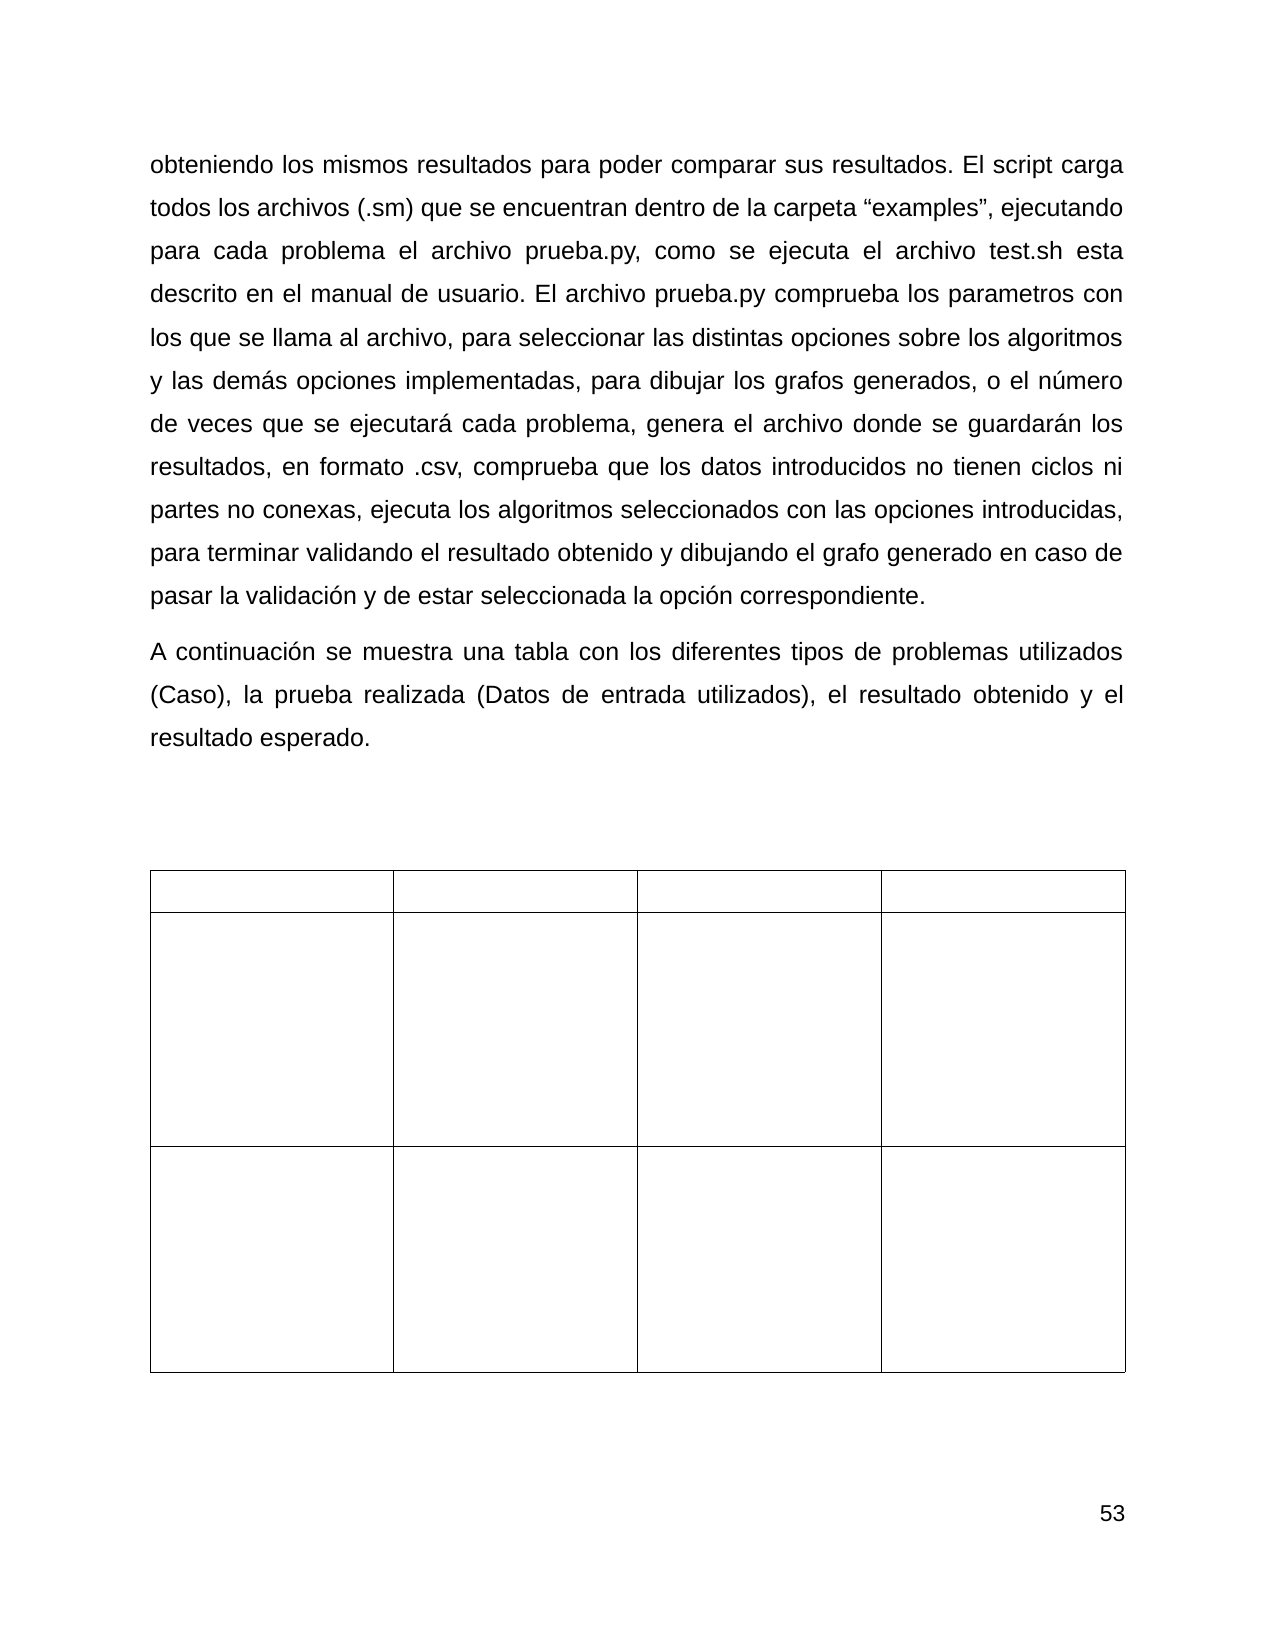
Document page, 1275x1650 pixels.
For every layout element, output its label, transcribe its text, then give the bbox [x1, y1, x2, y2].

table_cell [394, 913, 637, 1146]
table_header [151, 871, 393, 912]
table_cell [394, 1147, 637, 1372]
table_header [394, 871, 637, 912]
table_cell [638, 913, 881, 1146]
table_header [882, 871, 1125, 912]
table_cell [151, 913, 393, 1146]
text A continuación se muestra una tabla con los diferentes tipos de problemas utilizados (Caso), la prueba realizada (Datos de entrada utilizados), el resultado obtenido y el resultado esperado. [150, 637, 1125, 752]
table_cell [638, 1147, 881, 1372]
table_cell [151, 1147, 393, 1372]
table_cell [882, 913, 1125, 1146]
text obteniendo los mismos resultados para poder comparar sus resultados. El script carga todos los archivos (.sm) que se encuentran dentro de la carpeta “examples”, ejecutando para cada problema el archivo prueba.py, como se ejecuta el archivo test.sh esta descrito en el manual de usuario. El archivo prueba.py comprueba los parametros con los que se llama al archivo, para seleccionar las distintas opciones sobre los algoritmos y las demás opciones implementadas, para dibujar los grafos generados, o el número de veces que se ejecutará cada problema, genera el archivo donde se guardarán los resultados, en formato .csv, comprueba que los datos introducidos no tienen ciclos ni partes no conexas, ejecuta los algoritmos seleccionados con las opciones introducidas, para terminar validando el resultado obtenido y dibujando el grafo generado en caso de pasar la validación y de estar seleccionada la opción correspondiente. [150, 150, 1125, 610]
table_header [638, 871, 881, 912]
table_cell [882, 1147, 1125, 1372]
